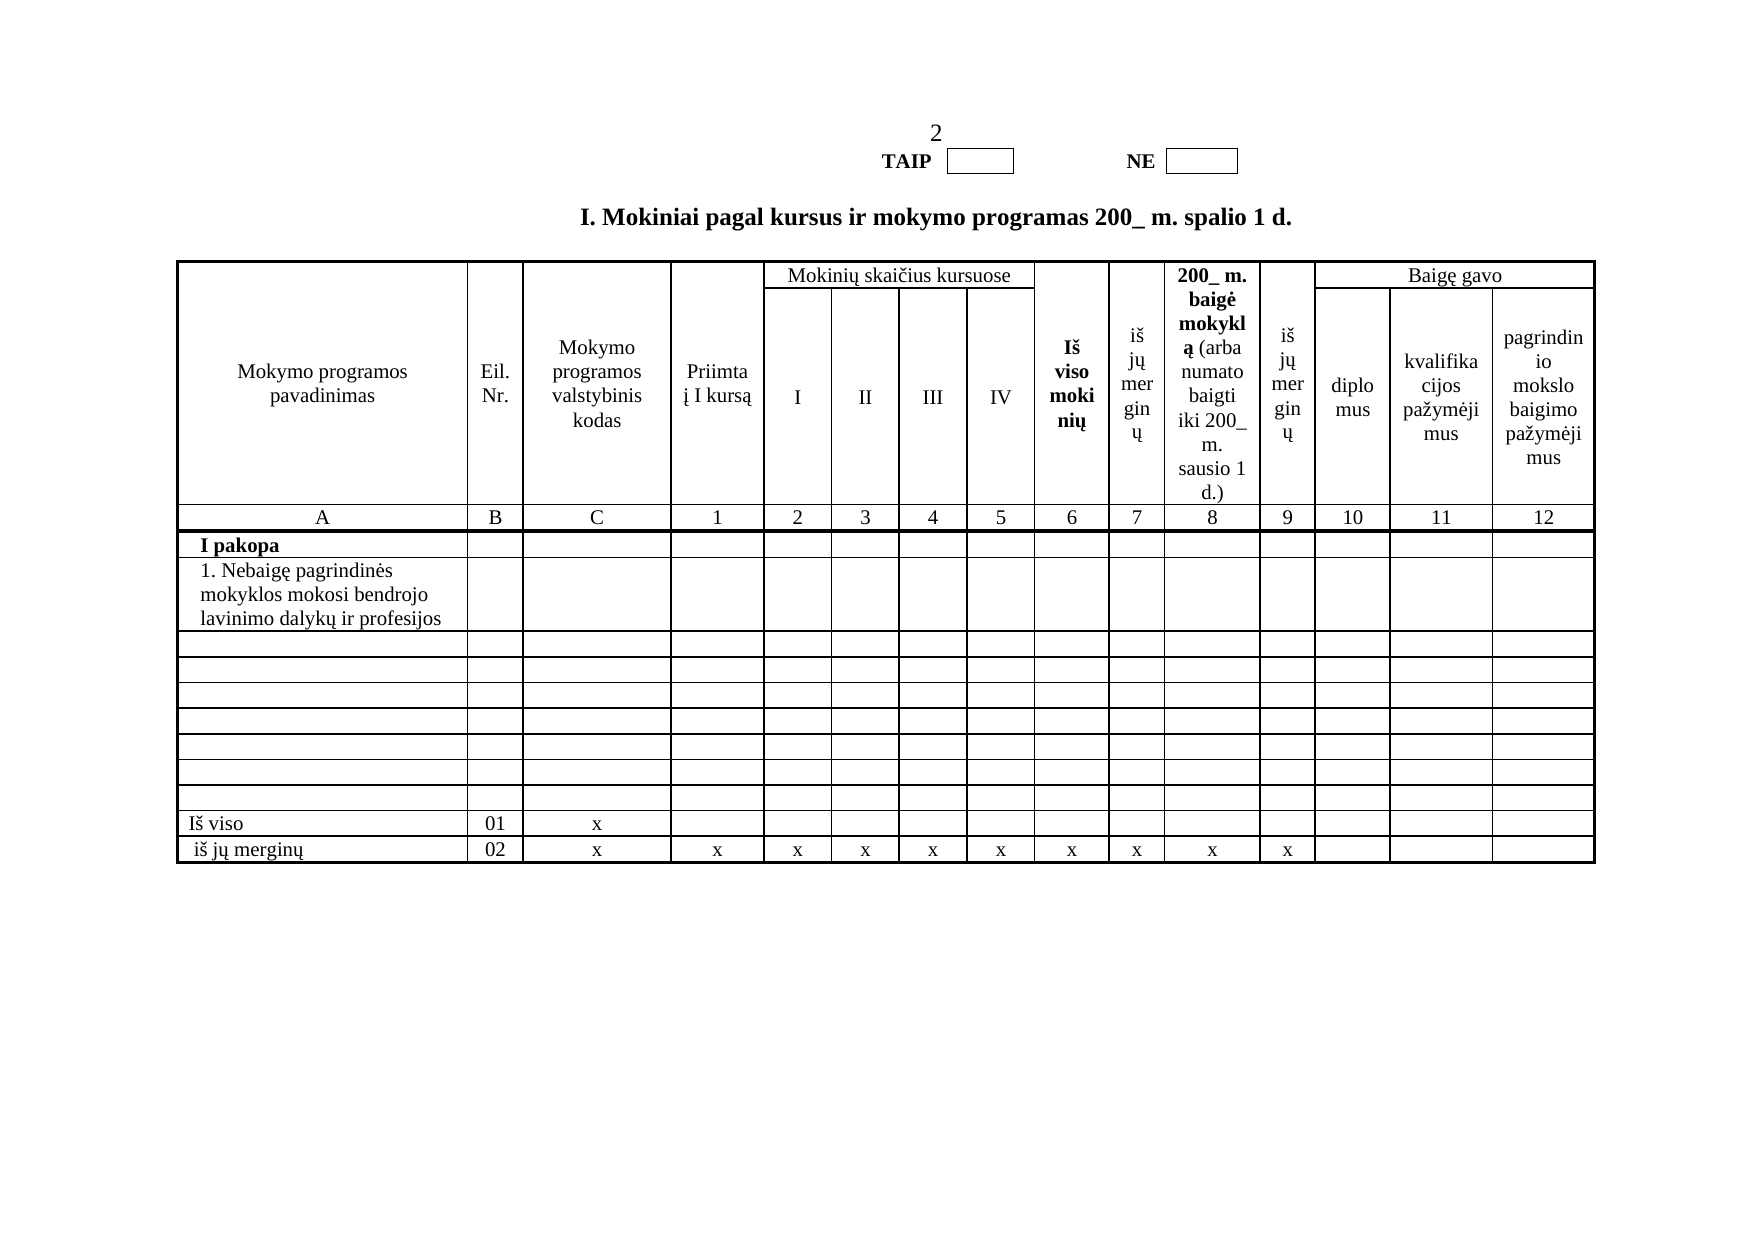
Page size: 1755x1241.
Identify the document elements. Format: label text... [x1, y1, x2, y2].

text I. Mokiniai pagal kursus ir mokymo programas 200_ m. spalio 1 d. [177, 202, 1695, 231]
table_header Eil.Nr. [468, 263, 522, 504]
table_cell [524, 658, 670, 682]
table_cell [179, 760, 467, 784]
table_cell [1165, 632, 1259, 656]
table_cell [1165, 786, 1259, 810]
table_cell [1261, 735, 1314, 758]
table_cell [524, 558, 670, 630]
table_cell [968, 709, 1034, 733]
table_cell [1391, 533, 1492, 557]
table_cell [1493, 837, 1593, 861]
table_cell [1261, 558, 1314, 630]
table_header NE [1014, 148, 1166, 173]
table_header Priimta į I kursą [672, 263, 763, 504]
table_cell [1165, 558, 1259, 630]
table_cell [1110, 683, 1164, 707]
table_cell [1316, 632, 1389, 656]
table_cell kvalifikacijos pažymėjimus [1391, 289, 1492, 504]
table_cell [765, 811, 831, 835]
table_cell [832, 533, 898, 557]
table_cell x [900, 837, 966, 861]
table_cell [1110, 632, 1164, 656]
table_header Baigę gavo [1316, 263, 1593, 287]
table_cell [468, 786, 522, 810]
table_cell [765, 658, 831, 682]
table_cell x [672, 837, 763, 861]
table_cell [832, 735, 898, 758]
table_cell [1110, 786, 1164, 810]
table_cell [468, 658, 522, 682]
table_cell [1165, 811, 1259, 835]
table_cell [765, 786, 831, 810]
table_cell [672, 658, 763, 682]
table_header Mokymo programos pavadinimas [179, 263, 467, 504]
table_cell x [1165, 837, 1259, 861]
table_cell 2 [765, 505, 831, 529]
table_cell 01 [468, 811, 522, 835]
table_cell 4 [900, 505, 966, 529]
table_cell [765, 632, 831, 656]
table_cell [1493, 632, 1593, 656]
table_cell 6 [1035, 505, 1108, 529]
table_cell [900, 709, 966, 733]
table_cell [832, 760, 898, 784]
table_cell [1110, 658, 1164, 682]
table_cell [1261, 658, 1314, 682]
table_cell [900, 683, 966, 707]
table_cell pagrindinio mokslo baigimo pažymėjimus [1493, 289, 1593, 504]
table_cell [179, 632, 467, 656]
table_cell 5 [968, 505, 1034, 529]
table_cell [1316, 683, 1389, 707]
table_cell [1391, 786, 1492, 810]
table_cell [468, 683, 522, 707]
table_cell [1316, 533, 1389, 557]
table_cell [1391, 658, 1492, 682]
table_cell [524, 533, 670, 557]
table_cell [524, 632, 670, 656]
table_cell [672, 709, 763, 733]
table_cell Iš viso [179, 811, 467, 835]
table_header 200_ m. baigė mokyklą (arba numato baigti iki 200_ m. sausio 1 d.) [1165, 263, 1259, 504]
table_cell [468, 735, 522, 758]
table_cell x [1261, 837, 1314, 861]
table_cell 11 [1391, 505, 1492, 529]
table_cell [765, 533, 831, 557]
table_cell [672, 632, 763, 656]
table_cell [1316, 837, 1389, 861]
table_cell x [524, 811, 670, 835]
table_cell 02 [468, 837, 522, 861]
table_cell [1110, 735, 1164, 758]
table_cell 9 [1261, 505, 1314, 529]
table_cell [1316, 558, 1389, 630]
table_cell x [832, 837, 898, 861]
table_cell [524, 735, 670, 758]
table_cell [1165, 735, 1259, 758]
table_header Mokinių skaičius kursuose [765, 263, 1034, 287]
table_cell [900, 735, 966, 758]
table_cell [1391, 760, 1492, 784]
table_cell [765, 558, 831, 630]
table_cell diplomus [1316, 289, 1389, 504]
table_cell [1493, 735, 1593, 758]
table_cell [1261, 811, 1314, 835]
table_cell [968, 683, 1034, 707]
table_cell [1391, 558, 1492, 630]
table_header [948, 149, 1013, 173]
table_cell [900, 533, 966, 557]
table_cell [1110, 760, 1164, 784]
table_cell [1493, 811, 1593, 835]
table_cell [1261, 709, 1314, 733]
table_cell [765, 709, 831, 733]
table_cell IV [968, 289, 1034, 504]
table_cell [900, 558, 966, 630]
table_cell [900, 786, 966, 810]
table_header Iš viso mokinių [1035, 263, 1108, 504]
table_cell [900, 658, 966, 682]
table_cell [1391, 735, 1492, 758]
table_cell [1035, 533, 1108, 557]
table_cell [524, 786, 670, 810]
table_cell [1035, 735, 1108, 758]
table_cell [968, 786, 1034, 810]
table_cell [968, 558, 1034, 630]
table_cell [765, 735, 831, 758]
table_cell [968, 811, 1034, 835]
table_cell x [765, 837, 831, 861]
table_cell [179, 658, 467, 682]
table_cell [672, 683, 763, 707]
table_cell [1035, 632, 1108, 656]
table_cell [1316, 709, 1389, 733]
table_cell [1316, 786, 1389, 810]
table_cell 8 [1165, 505, 1259, 529]
table_cell [1493, 760, 1593, 784]
table_cell [968, 735, 1034, 758]
table_cell [524, 683, 670, 707]
table_cell [468, 760, 522, 784]
table_cell [1110, 811, 1164, 835]
table_header iš jų merginų [1110, 263, 1164, 504]
table_cell [1316, 811, 1389, 835]
table_cell [1261, 632, 1314, 656]
table_cell [968, 658, 1034, 682]
table_cell [179, 735, 467, 758]
table_cell [1493, 533, 1593, 557]
table_cell [1493, 558, 1593, 630]
table_cell [1035, 658, 1108, 682]
table_cell [524, 709, 670, 733]
table_cell [468, 533, 522, 557]
table_cell [1165, 533, 1259, 557]
table_cell [468, 558, 522, 630]
table_cell [524, 760, 670, 784]
table_cell [1110, 558, 1164, 630]
table_cell [1110, 709, 1164, 733]
table_cell C [524, 505, 670, 529]
table_cell [1391, 683, 1492, 707]
table_cell [832, 632, 898, 656]
table_cell [179, 786, 467, 810]
table_cell [1165, 709, 1259, 733]
table_cell [1110, 533, 1164, 557]
table_cell [1035, 786, 1108, 810]
table_cell 1. Nebaigę pagrindinės mokyklos mokosi bendrojo lavinimo dalykų ir profesijos [179, 558, 467, 630]
table_cell [765, 683, 831, 707]
table_cell [968, 760, 1034, 784]
table_cell 7 [1110, 505, 1164, 529]
table_cell [672, 735, 763, 758]
table_cell [1035, 709, 1108, 733]
table_cell [832, 658, 898, 682]
table_cell [179, 683, 467, 707]
table_cell [1493, 658, 1593, 682]
table_cell [672, 786, 763, 810]
table_cell [1493, 786, 1593, 810]
table_cell [1391, 837, 1492, 861]
table_cell [1035, 558, 1108, 630]
table_cell A [179, 505, 467, 529]
table_cell [968, 533, 1034, 557]
table_cell [1165, 683, 1259, 707]
table_cell [1316, 735, 1389, 758]
table_header Mokymo programos valstybinis kodas [524, 263, 670, 504]
table_cell x [968, 837, 1034, 861]
table_header [1167, 149, 1237, 173]
table_cell I pakopa [179, 533, 467, 557]
table_cell [1493, 683, 1593, 707]
table_cell [832, 683, 898, 707]
table_cell [1391, 709, 1492, 733]
table_cell x [1035, 837, 1108, 861]
table_cell [1493, 709, 1593, 733]
table_cell [1261, 786, 1314, 810]
table_cell [1035, 683, 1108, 707]
table_cell [1261, 533, 1314, 557]
table_cell [832, 811, 898, 835]
table_cell [1261, 760, 1314, 784]
table_cell [468, 709, 522, 733]
table_cell [672, 558, 763, 630]
table_cell [1035, 760, 1108, 784]
table_cell [468, 632, 522, 656]
table_cell [672, 811, 763, 835]
table_cell [1316, 760, 1389, 784]
table_header iš jų merginų [1261, 263, 1314, 504]
table_cell [832, 558, 898, 630]
table_cell [1391, 811, 1492, 835]
table_cell 10 [1316, 505, 1389, 529]
table_cell [765, 760, 831, 784]
table_cell 12 [1493, 505, 1593, 529]
table_cell B [468, 505, 522, 529]
table_cell [672, 760, 763, 784]
table_cell [1316, 658, 1389, 682]
table_cell [900, 811, 966, 835]
table_cell iš jų merginų [179, 837, 467, 861]
table_cell 1 [672, 505, 763, 529]
table_cell [1165, 658, 1259, 682]
table_cell [1391, 632, 1492, 656]
table_cell [832, 709, 898, 733]
table_cell II [832, 289, 898, 504]
table_cell I [765, 289, 831, 504]
table_cell [672, 533, 763, 557]
table_cell [179, 709, 467, 733]
table_cell x [524, 837, 670, 861]
table_cell [900, 632, 966, 656]
table_cell III [900, 289, 966, 504]
table_cell 3 [832, 505, 898, 529]
table_cell [900, 760, 966, 784]
table_cell [1261, 683, 1314, 707]
table_cell x [1110, 837, 1164, 861]
table_cell [832, 786, 898, 810]
table_header TAIP [634, 148, 947, 173]
table_cell [1035, 811, 1108, 835]
table_cell [1165, 760, 1259, 784]
table_cell [968, 632, 1034, 656]
